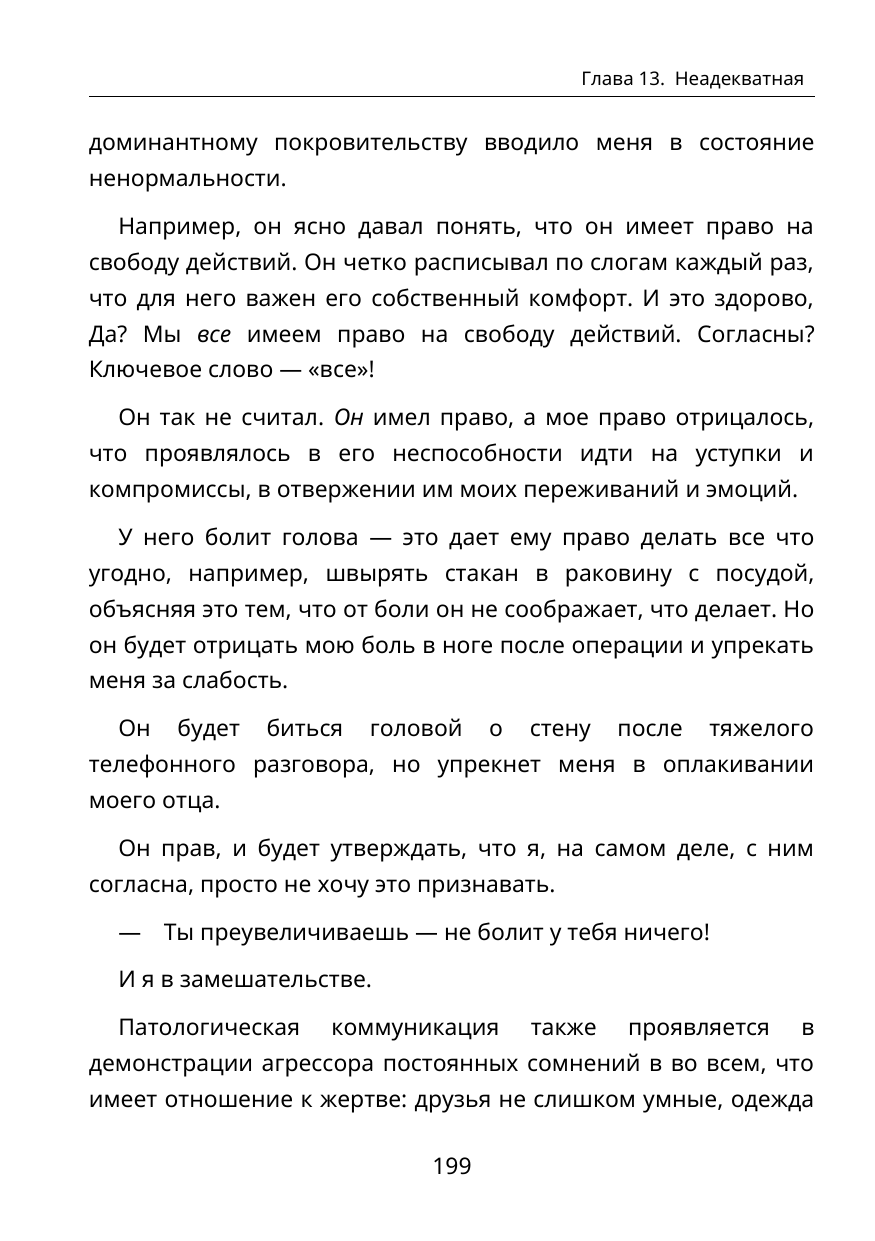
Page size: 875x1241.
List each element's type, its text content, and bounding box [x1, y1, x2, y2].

text Он так не считал. Он имел право, а мое право отрицалось, что проявлялось в его неспособности идти на уступки и компромиссы, в отвержении им моих переживаний и эмоций. [88, 401, 815, 504]
text И я в замешательстве. [88, 963, 815, 994]
text Он прав, и будет утверждать, что я, на самом деле, с ним согласна, просто не хочу это признавать. [88, 832, 815, 899]
text Например, он ясно давал понять, что он имеет право на свободу действий. Он четко расписывал по слогам каждый раз, что для него важен его собственный комфорт. И это здорово, Да? Мы все имеем право на свободу действий. Согласны? Ключевое слово — «все»! [88, 210, 815, 385]
text У него болит голова — это дает ему право делать все что угодно, например, швырять стакан в раковину с посудой, объясняя это тем, что от боли он не соображает, что делает. Но он будет отрицать мою боль в ноге после операции и упрекать меня за слабость. [88, 521, 815, 696]
text доминантному покровительству вводило меня в состояние ненормальности. [88, 126, 815, 193]
list Ты преувеличиваешь — не болит у тебя ничего! [88, 915, 815, 947]
text Он будет биться головой о стену после тяжелого телефонного разговора, но упрекнет меня в оплакивании моего отца. [88, 712, 815, 815]
text Патологическая коммуникация также проявляется в демонстрации агрессора постоянных сомнений в во всем, что имеет отношение к жертве: друзья не слишком умные, одежда [88, 1011, 815, 1114]
